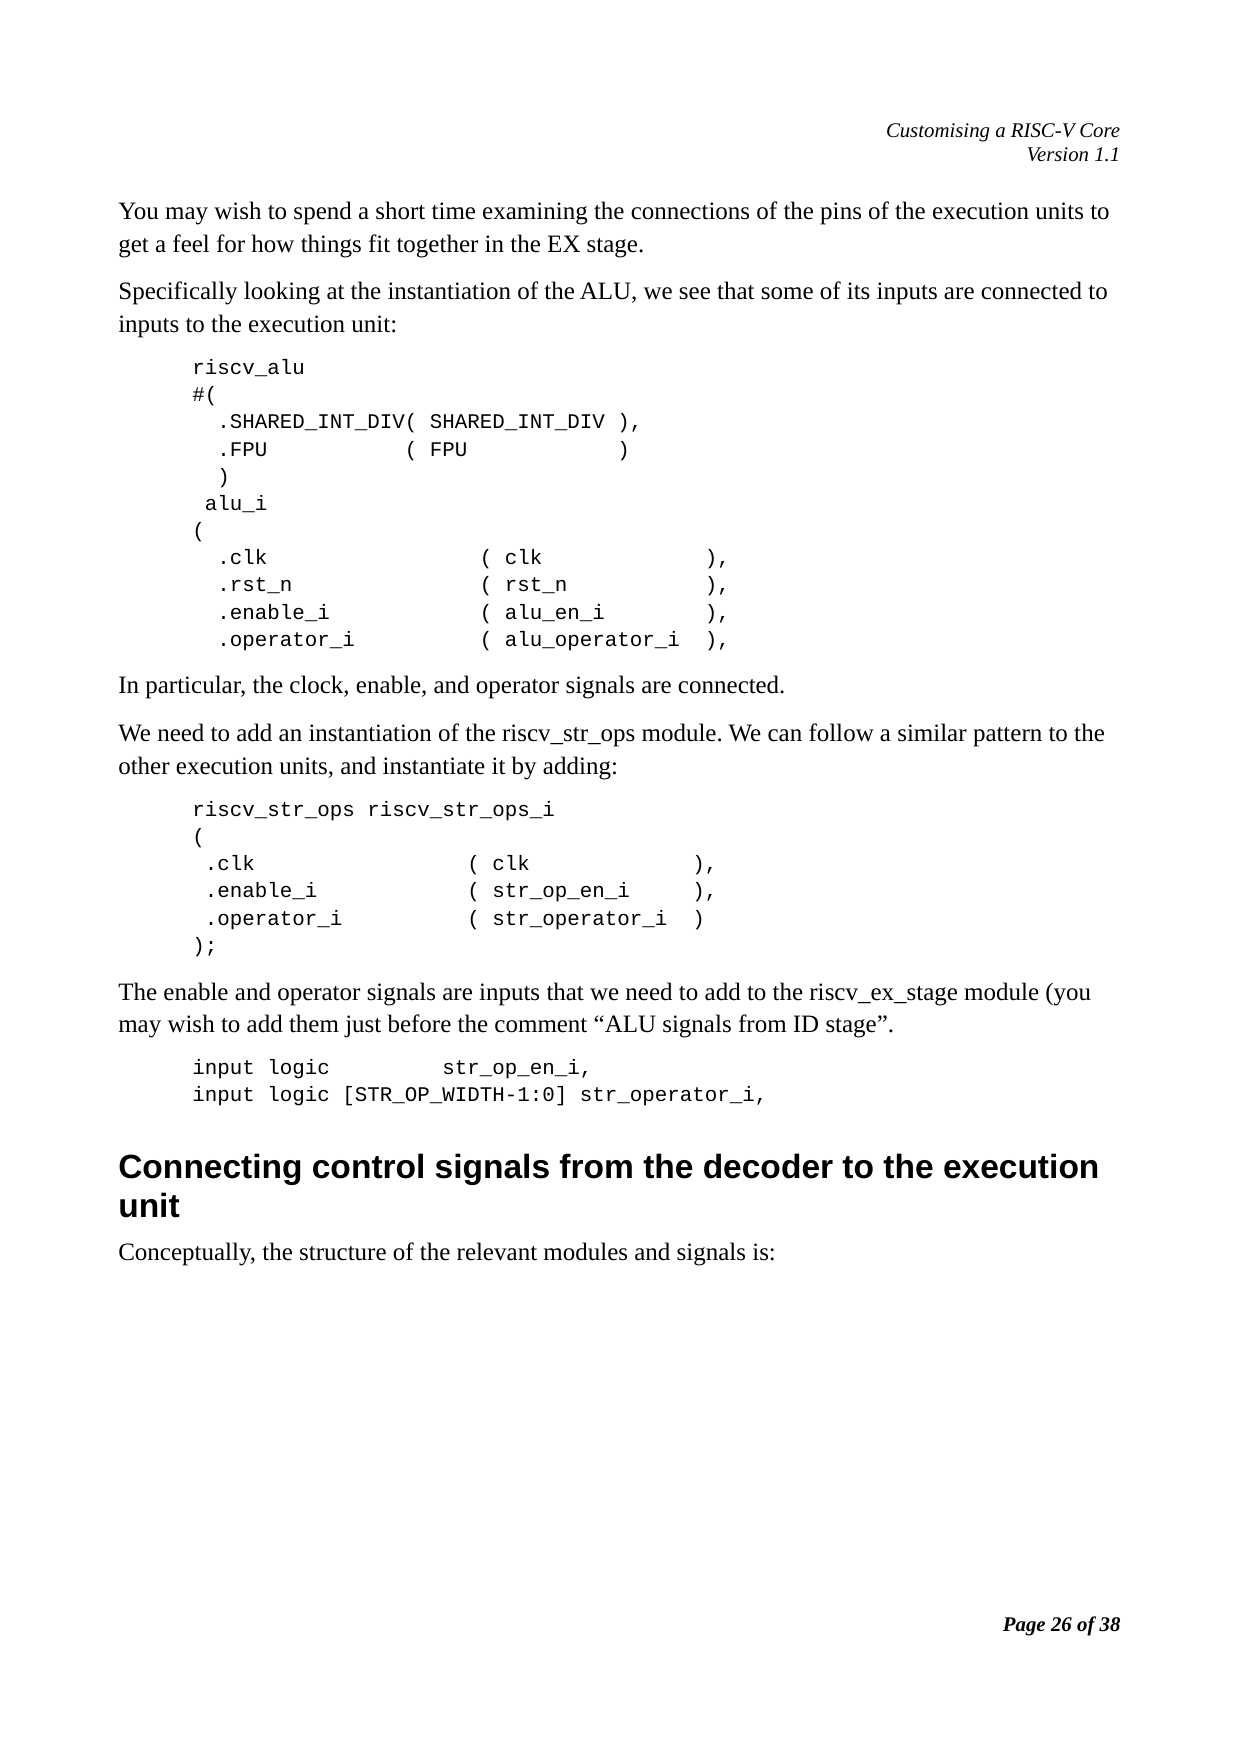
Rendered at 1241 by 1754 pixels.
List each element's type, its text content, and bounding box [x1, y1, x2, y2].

text We need to add an instantiation of the riscv_str_ops module. We can follow a similar pattern to the other execution units, and instantiate it by adding: [118, 718, 1122, 780]
text riscv_str_ops riscv_str_ops_i ( .clk ( clk ), .enable_i ( str_op_en_i ), .operator_i ( str_operator_i ) ); [118, 799, 1122, 958]
text Conceptually, the structure of the relevant modules and signals is: [118, 1237, 1122, 1266]
subtitle Connecting control signals from the decoder to the execution unit [118, 1147, 1122, 1224]
text riscv_alu #( .SHARED_INT_DIV( SHARED_INT_DIV ), .FPU ( FPU ) ) alu_i ( .clk ( clk ), .rst_n ( rst_n ), .enable_i ( alu_en_i ), .operator_i ( alu_operator_i ), [118, 357, 1122, 652]
text You may wish to spend a short time examining the connections of the pins of the execution units to get a feel for how things fit together in the EX stage. [118, 196, 1122, 257]
text In particular, the clock, enable, and operator signals are connected. [118, 671, 1122, 699]
text The enable and operator signals are inputs that we need to add to the riscv_ex_stage module (you may wish to add them just before the comment “ALU signals from ID stage”. [118, 977, 1122, 1038]
text input logic str_op_en_i, input logic [STR_OP_WIDTH-1:0] str_operator_i, [118, 1057, 1122, 1108]
text Specifically looking at the instantiation of the ALU, we see that some of its inputs are connected to inputs to the execution unit: [118, 276, 1122, 338]
